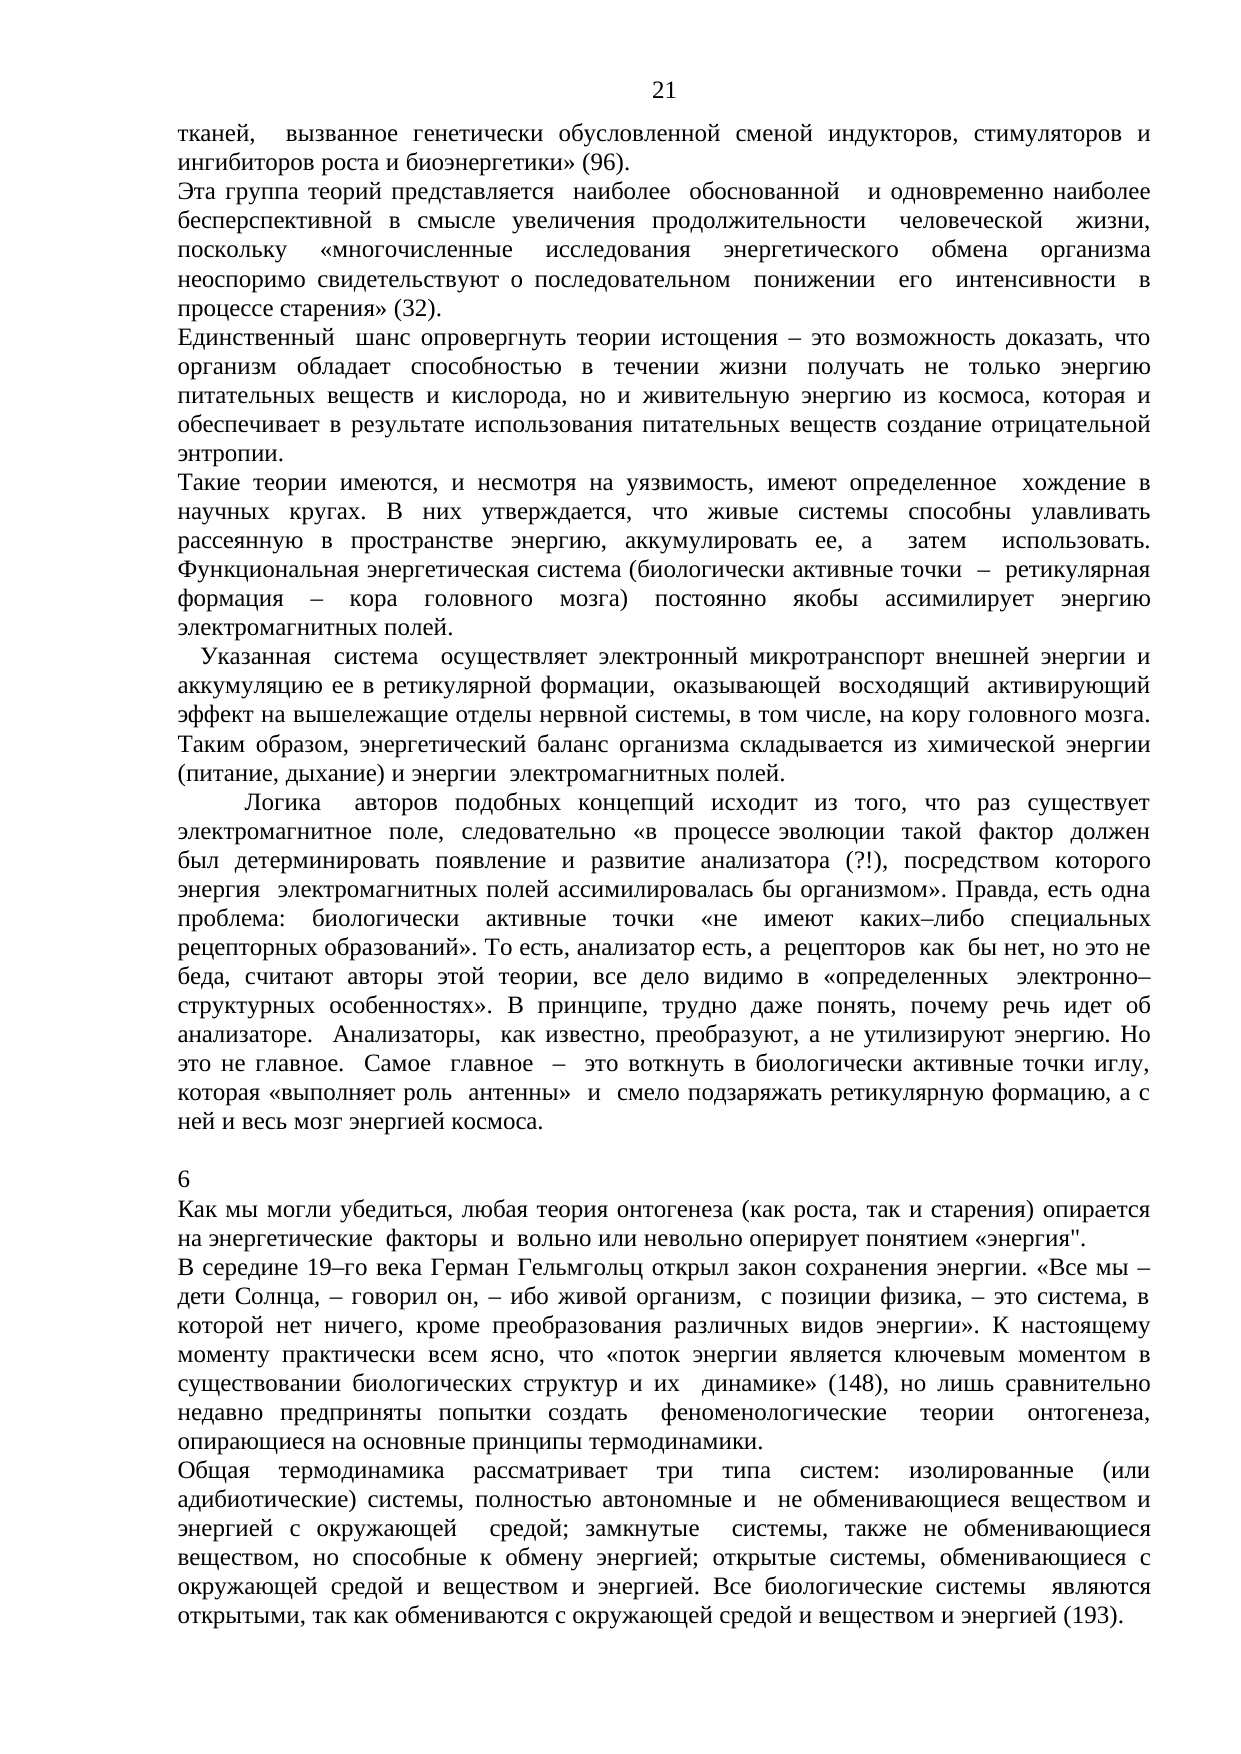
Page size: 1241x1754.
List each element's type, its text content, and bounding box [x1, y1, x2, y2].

text Указанная система осуществляет электронный микротранспорт внешней энергии и аккумуляцию ее в ретикулярной формации, оказывающей восходящий активирующий эффект на вышележащие отделы нервной системы, в том числе, на кору головного мозга. Таким образом, энергетический баланс организма складывается из химической энергии (питание, дыхание) и энергии электромагнитных полей. [177, 641, 1152, 787]
text Логика авторов подобных концепций исходит из того, что раз существует электромагнитное поле, следовательно «в процессе эволюции такой фактор должен был детерминировать появление и развитие анализатора (?!), посредством которого энергия электромагнитных полей ассимилировалась бы организмом». Правда, есть одна проблема: биологически активные точки «не имеют каких–либо специальных рецепторных образований». То есть, анализатор есть, а рецепторов как бы нет, но это не беда, считают авторы этой теории, все дело видимо в «определенных электронно–структурных особенностях». В принципе, трудно даже понять, почему речь идет об анализаторе. Анализаторы, как известно, преобразуют, а не утилизируют энергию. Но это не главное. Самое главное – это воткнуть в биологически активные точки иглу, которая «выполняет роль антенны» и смело подзаряжать ретикулярную формацию, а с ней и весь мозг энергией космоса. [177, 787, 1152, 1135]
text Единственный шанс опровергнуть теории истощения – это возможность доказать, что организм обладает способностью в течении жизни получать не только энергию питательных веществ и кислорода, но и живительную энергию из космоса, которая и обеспечивает в результате использования питательных веществ создание отрицательной энтропии. [177, 322, 1152, 467]
text Как мы могли убедиться, любая теория онтогенеза (как роста, так и старения) опирается на энергетические факторы и вольно или невольно оперирует понятием «энергия". [177, 1193, 1152, 1252]
text тканей, вызванное генетически обусловленной сменой индукторов, стимуляторов и ингибиторов роста и биоэнергетики» (96). [177, 118, 1152, 176]
text 6 [177, 1164, 1152, 1193]
text В середине 19–го века Герман Гельмгольц открыл закон сохранения энергии. «Все мы – дети Солнца, – говорил он, – ибо живой организм, с позиции физика, – это система, в которой нет ничего, кроме преобразования различных видов энергии». К настоящему моменту практически всем ясно, что «поток энергии является ключевым моментом в существовании биологических структур и их динамике» (148), но лишь сравнительно недавно предприняты попытки создать феноменологические теории онтогенеза, опирающиеся на основные принципы термодинамики. [177, 1252, 1152, 1455]
text Эта группа теорий представляется наиболее обоснованной и одновременно наиболее бесперспективной в смысле увеличения продолжительности человеческой жизни, поскольку «многочисленные исследования энергетического обмена организма неоспоримо свидетельствуют о последовательном понижении его интенсивности в процессе старения» (32). [177, 176, 1152, 322]
text Такие теории имеются, и несмотря на уязвимость, имеют определенное хождение в научных кругах. В них утверждается, что живые системы способны улавливать рассеянную в пространстве энергию, аккумулировать ее, а затем использовать. Функциональная энергетическая система (биологически активные точки – ретикулярная формация – кора головного мозга) постоянно якобы ассимилирует энергию электромагнитных полей. [177, 467, 1152, 641]
text Общая термодинамика рассматривает три типа систем: изолированные (или адибиотические) системы, полностью автономные и не обменивающиеся веществом и энергией с окружающей средой; замкнутые системы, также не обменивающиеся веществом, но способные к обмену энергией; открытые системы, обменивающиеся с окружающей средой и веществом и энергией. Все биологические системы являются открытыми, так как обмениваются с окружающей средой и веществом и энергией (193). [177, 1455, 1152, 1629]
